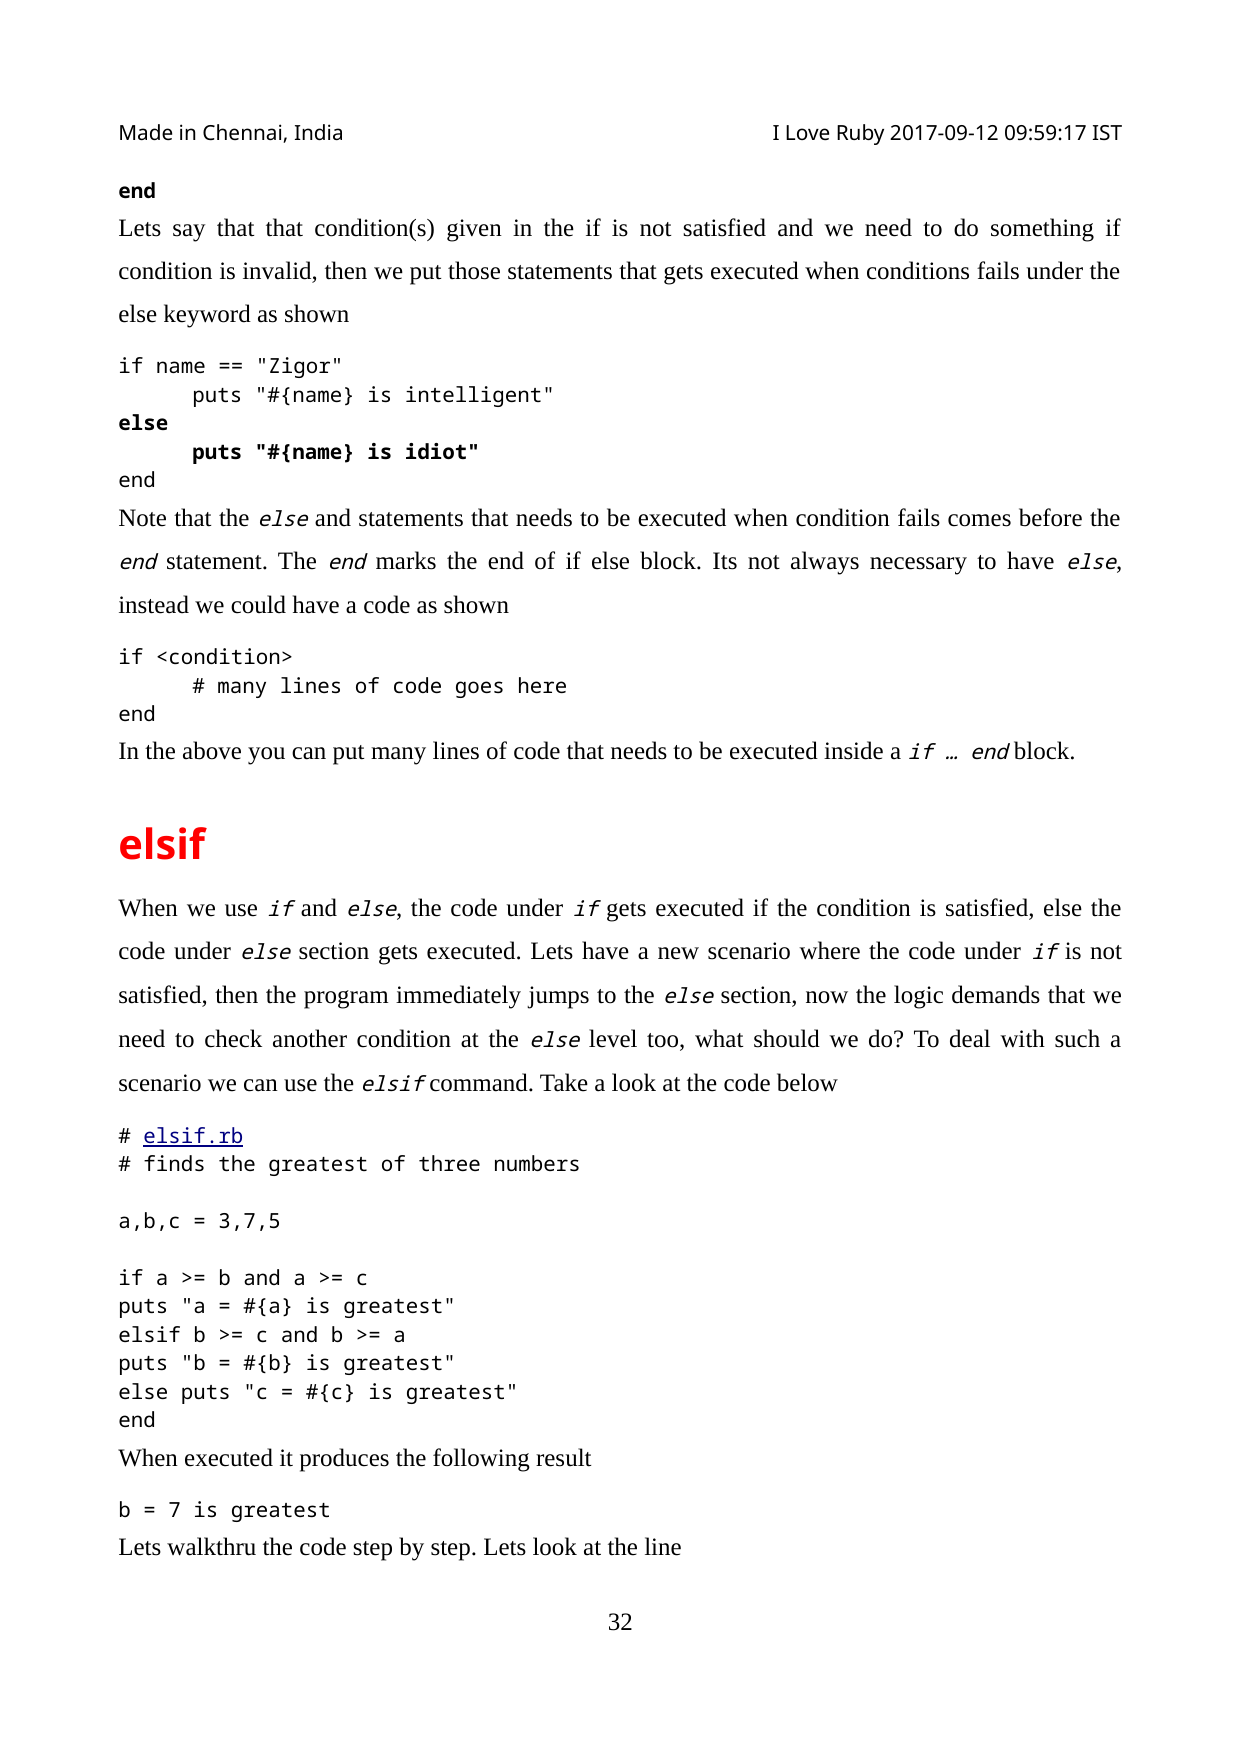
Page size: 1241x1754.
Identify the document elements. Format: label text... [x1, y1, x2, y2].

subtitle elsif [118, 814, 1122, 871]
text When executed it produces the following result [118, 1443, 1122, 1471]
text b = 7 is greatest [118, 1495, 1122, 1523]
text else [118, 408, 1122, 437]
text else puts "c = #{c} is greatest" [118, 1377, 1122, 1405]
text end [118, 465, 1122, 494]
text # elsif.rb [118, 1121, 1122, 1149]
text if <condition> [118, 642, 1122, 671]
text Note that the else and statements that needs to be executed when condition fails comes before the end statement. The end marks the end of if else block. Its not always necessary to have else, instead we could have a code as shown [118, 503, 1122, 619]
text elsif b >= c and b >= a [118, 1320, 1122, 1348]
text When we use if and else, the code under if gets executed if the condition is satisfied, else the code under else section gets executed. Lets have a new scenario where the code under if is not satisfied, then the program immediately jumps to the else section, now the logic demands that we need to check another condition at the else level too, what should we do? To deal with such a scenario we can use the elsif command. Take a look at the code below [118, 893, 1122, 1097]
text # many lines of code goes here [118, 671, 1122, 699]
text puts "b = #{b} is greatest" [118, 1348, 1122, 1377]
text # finds the greatest of three numbers [118, 1149, 1122, 1178]
text In the above you can put many lines of code that needs to be executed inside a if … end block. [118, 736, 1122, 766]
text puts "#{name} is intelligent" [118, 380, 1122, 408]
text end [118, 176, 1122, 204]
text Lets say that that condition(s) given in the if is not satisfied and we need to do something if condition is invalid, then we put those statements that gets executed when conditions fails under the else keyword as shown [118, 213, 1122, 328]
text puts "#{name} is idiot" [118, 437, 1122, 465]
text end [118, 1405, 1122, 1434]
text puts "a = #{a} is greatest" [118, 1292, 1122, 1320]
text if name == "Zigor" [118, 352, 1122, 380]
text end [118, 699, 1122, 728]
text a,b,c = 3,7,5 [118, 1206, 1122, 1235]
text if a >= b and a >= c [118, 1263, 1122, 1292]
text Lets walkthru the code step by step. Lets look at the line [118, 1532, 1122, 1561]
